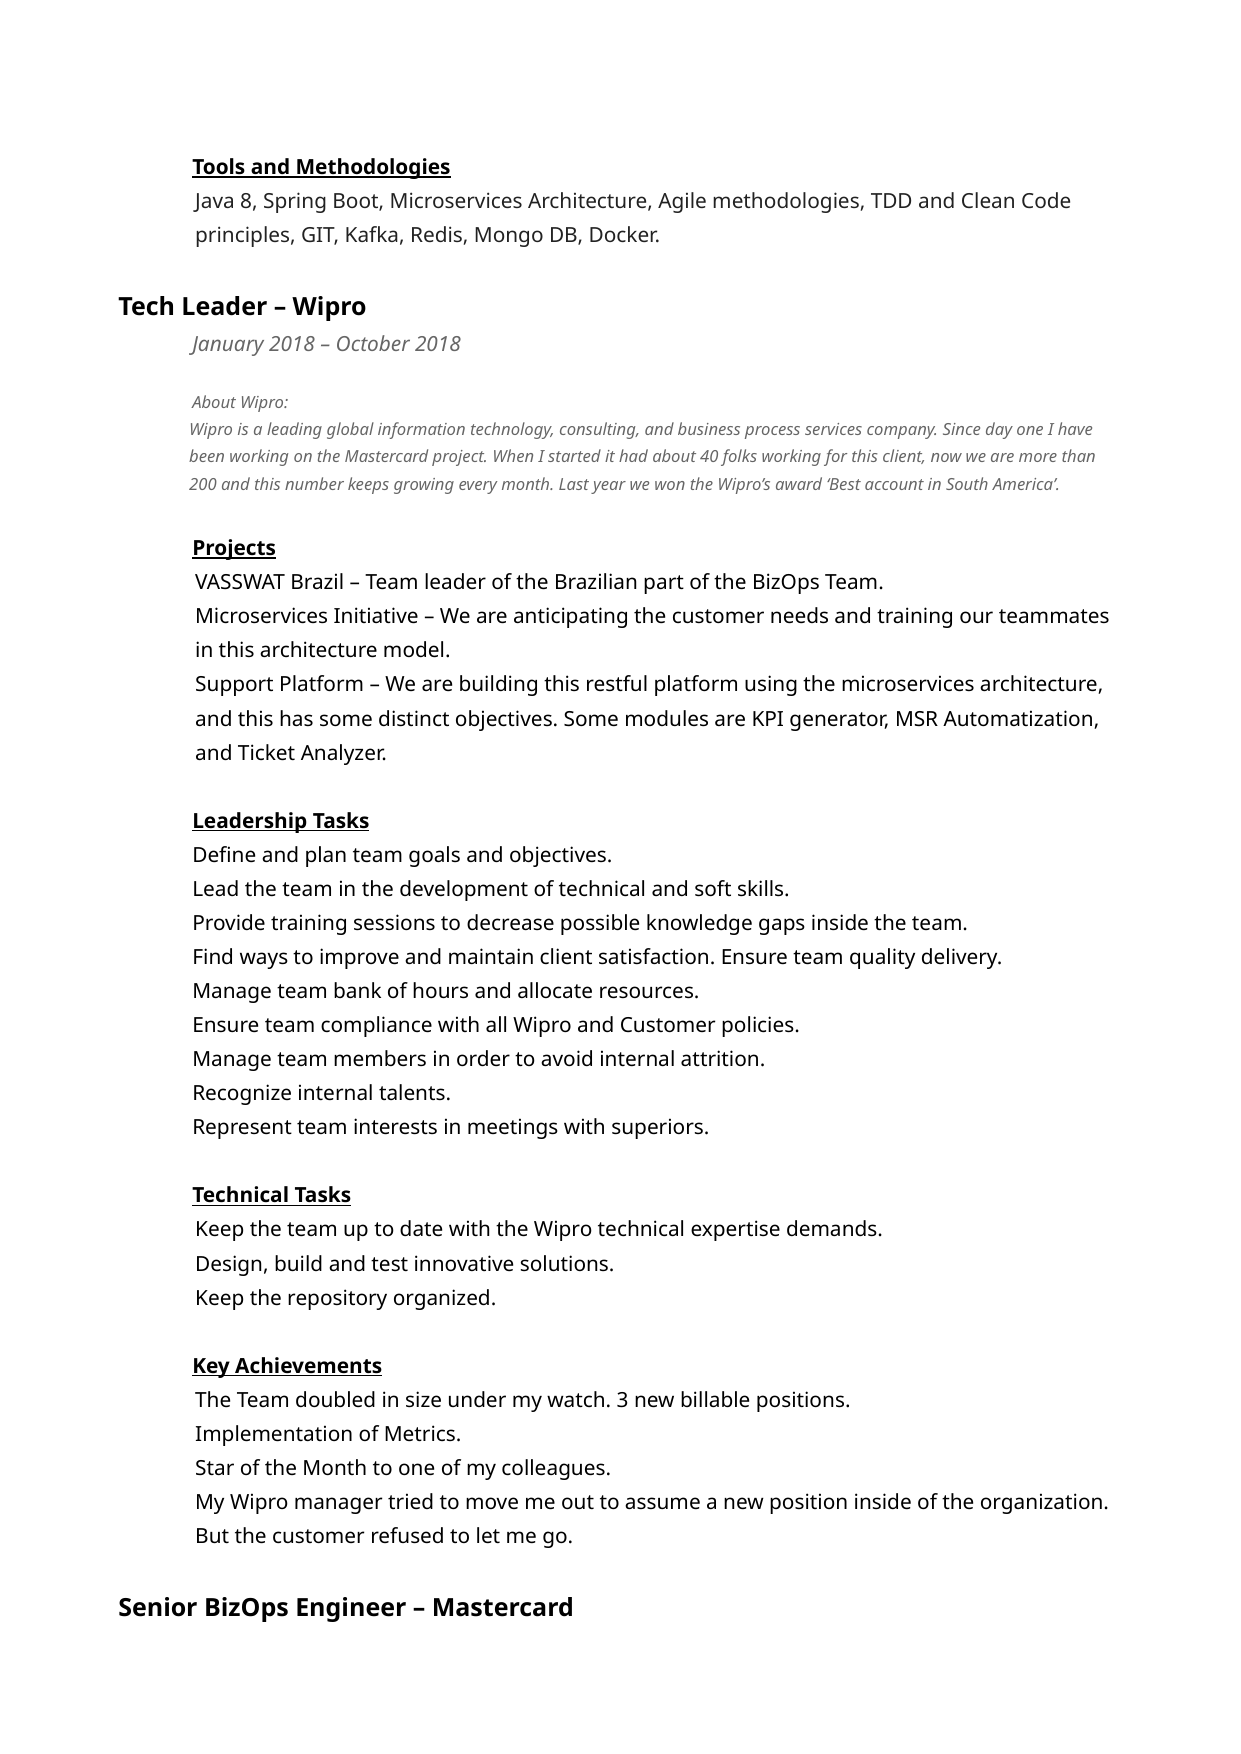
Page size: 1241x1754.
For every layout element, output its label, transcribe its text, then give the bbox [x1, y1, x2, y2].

text VASSWAT Brazil – Team leader of the Brazilian part of the BizOps Team. [195, 567, 1122, 596]
text January 2018 – October 2018 [192, 329, 1122, 358]
text Lead the team in the development of technical and soft skills. [118, 874, 1122, 902]
text Microservices Initiative – We are anticipating the customer needs and training our teammates in this architecture model. [195, 601, 1122, 664]
text Recognize internal talents. [118, 1078, 1122, 1107]
text About Wipro: [118, 391, 1122, 413]
text Keep the repository organized. [195, 1283, 1122, 1311]
text Wipro is a leading global information technology, consulting, and business process services company. Since day one I have been working on the Mastercard project. When I started it had about 40 folks working for this client, now we are more than 200 and this number keeps growing every month. Last year we won the Wipro’s award ‘Best account in South America’. [189, 418, 1122, 495]
text Projects [118, 533, 1122, 562]
text Find ways to improve and maintain client satisfaction. Ensure team quality delivery. [118, 942, 1122, 971]
text Star of the Month to one of my colleagues. [195, 1453, 1122, 1481]
text Implementation of Metrics. [195, 1419, 1122, 1447]
text Define and plan team goals and objectives. [118, 840, 1122, 868]
text Senior BizOps Engineer – Mastercard [118, 1589, 1122, 1623]
text Technical Tasks [118, 1181, 1122, 1209]
text The Team doubled in size under my watch. 3 new billable positions. [195, 1385, 1122, 1413]
text Leadership Tasks [118, 806, 1122, 834]
text Java 8, Spring Boot, Microservices Architecture, Agile methodologies, TDD and Clean Code principles, GIT, Kafka, Redis, Mongo DB, Docker. [195, 186, 1122, 249]
text My Wipro manager tried to move me out to assume a new position inside of the organization. But the customer refused to let me go. [195, 1487, 1122, 1549]
text Represent team interests in meetings with superiors. [118, 1112, 1122, 1141]
text Key Achievements [118, 1351, 1122, 1379]
text Provide training sessions to decrease possible knowledge gaps inside the team. [118, 908, 1122, 936]
text Manage team bank of hours and allocate resources. [118, 976, 1122, 1004]
text Design, build and test innovative solutions. [195, 1249, 1122, 1277]
text Manage team members in order to avoid internal attrition. [118, 1044, 1122, 1073]
text Tools and Methodologies [118, 152, 1122, 181]
text Tech Leader – Wipro [118, 288, 1122, 322]
text Ensure team compliance with all Wipro and Customer policies. [118, 1010, 1122, 1039]
text Support Platform – We are building this restful platform using the microservices architecture, and this has some distinct objectives. Some modules are KPI generator, MSR Automatization, and Ticket Analyzer. [195, 669, 1122, 766]
text Keep the team up to date with the Wipro technical expertise demands. [195, 1214, 1122, 1243]
